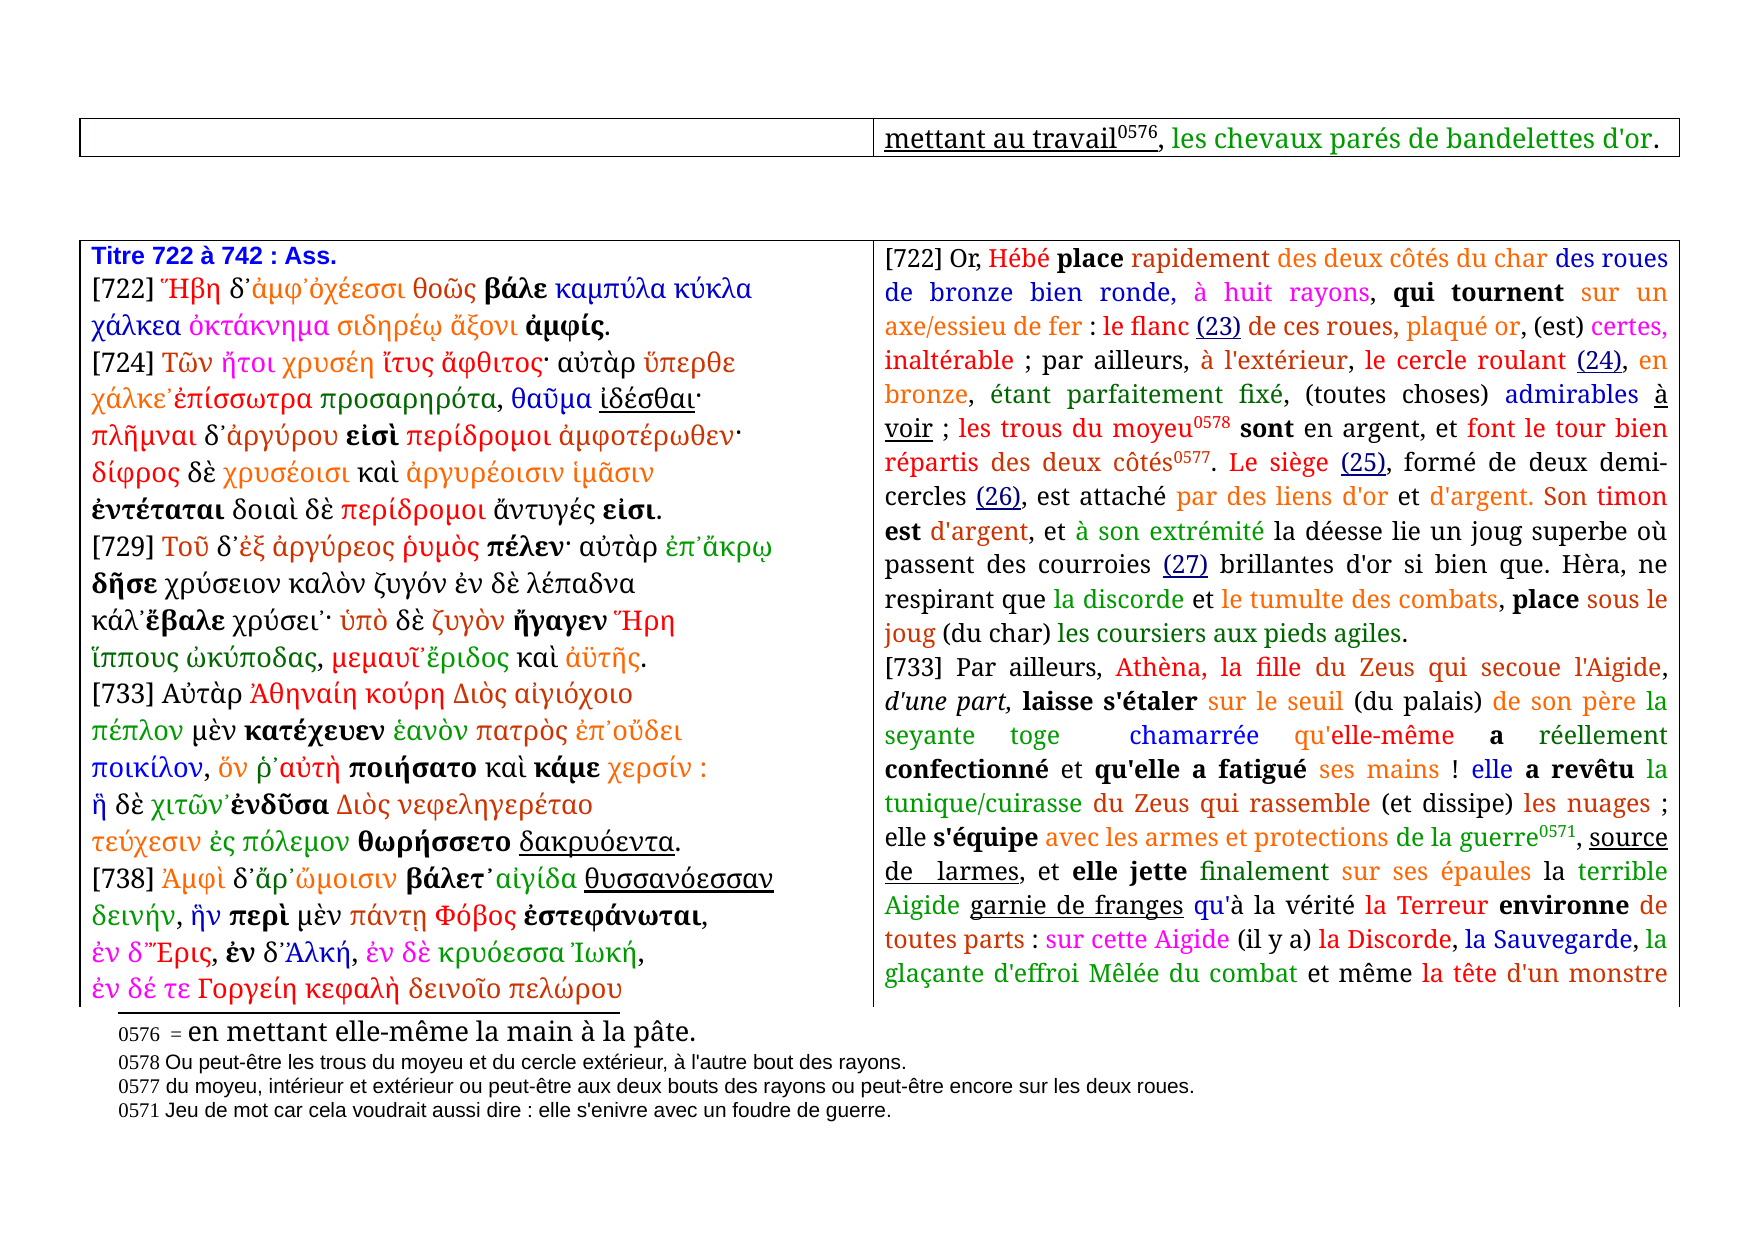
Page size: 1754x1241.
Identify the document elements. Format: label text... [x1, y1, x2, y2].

table_header [81, 119, 873, 156]
table_header Titre 722 à 742 : Ass. [722] Ἥβη δ᾽ἀμφ᾽ὀχέεσσι θοῶς βάλε καμπύλα κύκλα χάλκεα ὀκτάκνημα σιδηρέῳ ἄξονι ἀμφίς. [724] Τῶν ἤτοι χρυσέη ἴτυς ἄφθιτος· αὐτὰρ ὕπερθε χάλκε᾽ἐπίσσωτρα προσαρηρότα, θαῦμα ἰδέσθαι· πλῆμναι δ᾽ἀργύρου εἰσὶ περίδρομοι ἀμφοτέρωθεν· δίφρος δὲ χρυσέοισι καὶ ἀργυρέοισιν ἱμᾶσιν ἐντέταται δοιαὶ δὲ περίδρομοι ἄντυγές εἰσι. [729] Τοῦ δ᾽ἐξ ἀργύρεος ῥυμὸς πέλεν· αὐτὰρ ἐπ᾽ἄκρῳ δῆσε χρύσειον καλὸν ζυγόν ἐν δὲ λέπαδνα κάλ᾽ἔβαλε χρύσει᾽· ὑπὸ δὲ ζυγὸν ἤγαγεν Ἥρη ἵππους ὠκύποδας, μεμαυῖ᾽ἔριδος καὶ ἀϋτῆς. [733] Αὐτὰρ Ἀθηναίη κούρη Διὸς αἰγιόχοιο πέπλον μὲν κατέχευεν ἑανὸν πατρὸς ἐπ᾽οὔδει ποικίλον, ὅν ῥ᾽αὐτὴ ποιήσατο καὶ κάμε χερσίν : ἣ δὲ χιτῶν᾽ἐνδῦσα Διὸς νεφεληγερέταο τεύχεσιν ἐς πόλεμον θωρήσσετο δακρυόεντα. [738] Ἀμφὶ δ᾽ἄρ᾽ὤμοισιν βάλετ᾽αἰγίδα θυσσανόεσσαν δεινήν, ἣν περὶ μὲν πάντῃ Φόβος ἐστεφάνωται, ἐν δ᾽Ἔρις, ἐν δ᾽Ἀλκή, ἐν δὲ κρυόεσσα Ἰωκή, ἐν δέ τε Γοργείη κεφαλὴ δεινοῖο πελώρου [81, 241, 873, 1007]
table_header mettant au travail, les chevaux parés de bandelettes d'or. [874, 119, 1679, 156]
table_header [722] Or, Hébé place rapidement des deux côtés du char des roues de bronze bien ronde, à huit rayons, qui tournent sur un axe/essieu de fer : le flanc (23) de ces roues, plaqué or, (est) certes, inaltérable ; par ailleurs, à l'extérieur, le cercle roulant (24), en bronze, étant parfaitement fixé, (toutes choses) admirables à voir ; les trous du moyeu sont en argent, et font le tour bien répartis des deux côtés. Le siège (25), formé de deux demi-cercles (26), est attaché par des liens d'or et d'argent. Son timon est d'argent, et à son extrémité la déesse lie un joug superbe où passent des courroies (27) brillantes d'or si bien que. Hèra, ne respirant que la discorde et le tumulte des combats, place sous le joug (du char) les coursiers aux pieds agiles. [733] Par ailleurs, Athèna, la fille du Zeus qui secoue l'Aigide, d'une part, laisse s'étaler sur le seuil (du palais) de son père la seyante toge chamarrée qu'elle-même a réellement confectionné et qu'elle a fatigué ses mains ! elle a revêtu la tunique/cuirasse du Zeus qui rassemble (et dissipe) les nuages ; elle s'équipe avec les armes et protections de la guerre, source de larmes, et elle jette finalement sur ses épaules la terrible Aigide garnie de franges qu'à la vérité la Terreur environne de toutes parts : sur cette Aigide (il y a) la Discorde, la Sauvegarde, la glaçante d'effroi Mêlée du combat et même la tête d'un monstre [874, 241, 1679, 1007]
